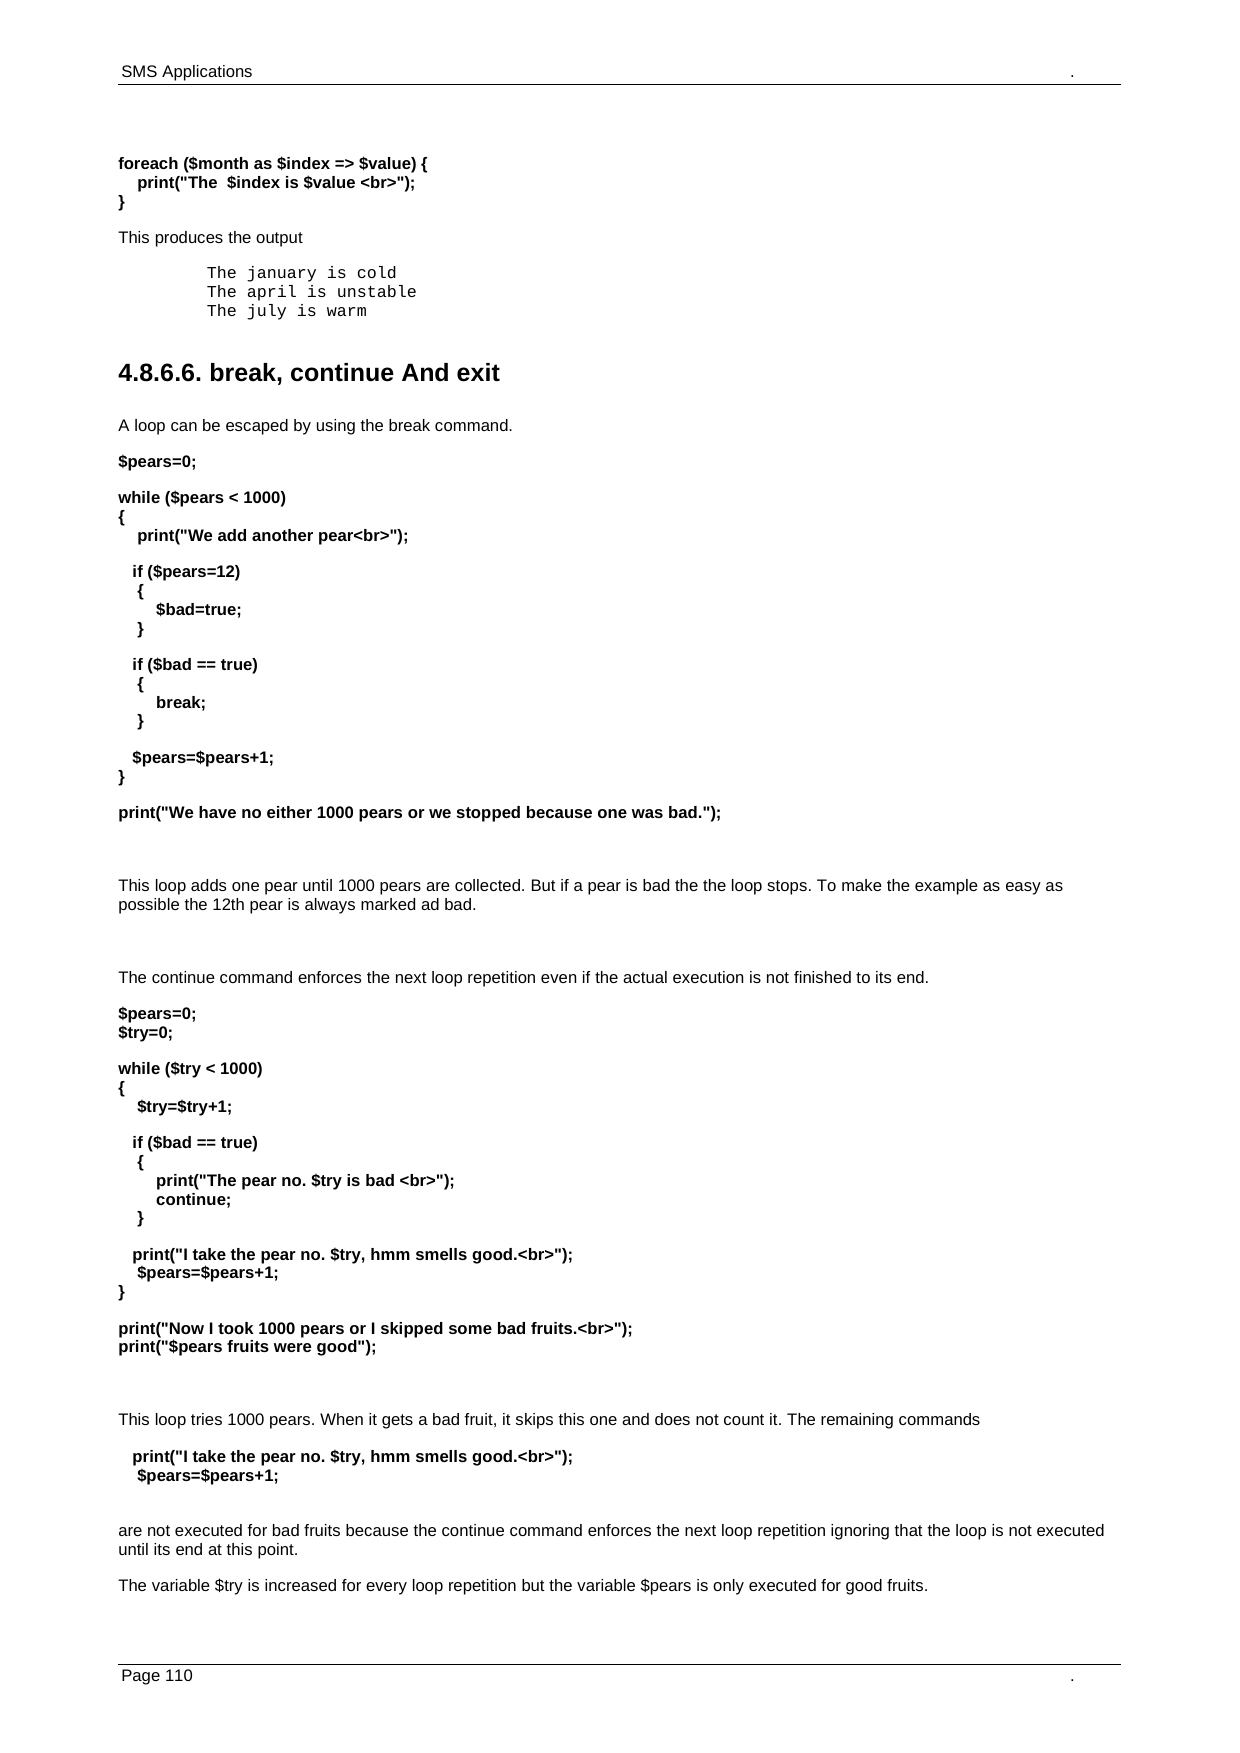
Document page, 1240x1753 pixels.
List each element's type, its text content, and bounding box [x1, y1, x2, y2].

text if ($bad == true) { break; } [118, 655, 1121, 730]
text while ($pears < 1000) { print("We add another pear<br>"); [118, 489, 1121, 545]
text The variable $try is increased for every loop repetition but the variable $pears is only executed for good fruits. [118, 1576, 1121, 1595]
text The january is cold [207, 265, 1121, 284]
text A loop can be escaped by using the break command. [118, 416, 1121, 434]
text $pears=$pears+1; } [118, 748, 1121, 786]
text $pears=0; $try=0; [118, 1004, 1121, 1042]
text are not executed for bad fruits because the continue command enforces the next loop repetition ignoring that the loop is not executed until its end at this point. [118, 1521, 1121, 1558]
text foreach ($month as $index => $value) { print("The $index is $value <br>"); } [118, 154, 1121, 211]
text The july is warm [207, 303, 1121, 322]
text [118, 118, 1121, 137]
text $pears=0; [118, 452, 1121, 471]
text print("We have no either 1000 pears or we stopped because one was bad."); [118, 803, 1121, 822]
text The april is unstable [207, 284, 1121, 303]
text This produces the output [118, 228, 1121, 247]
subtitle break, continue And exit [118, 358, 1121, 386]
text The continue command enforces the next loop repetition even if the actual execution is not finished to its end. [118, 968, 1121, 987]
text print("I take the pear no. $try, hmm smells good.<br>"); $pears=$pears+1; } [118, 1245, 1121, 1301]
text while ($try < 1000) { $try=$try+1; [118, 1059, 1121, 1116]
text This loop adds one pear until 1000 pears are collected. But if a pear is bad the the loop stops. To make the example as easy as possible the 12th pear is always marked ad bad. [118, 876, 1121, 914]
text if ($pears=12) { $bad=true; } [118, 563, 1121, 638]
text if ($bad == true) { print("The pear no. $try is bad <br>"); continue; } [118, 1133, 1121, 1227]
text This loop tries 1000 pears. When it gets a bad fruit, it skips this one and does not count it. The remaining commands [118, 1411, 1121, 1429]
text print("I take the pear no. $try, hmm smells good.<br>"); $pears=$pears+1; [118, 1447, 1121, 1503]
text print("Now I took 1000 pears or I skipped some bad fruits.<br>"); print("$pears fruits were good"); [118, 1319, 1121, 1356]
